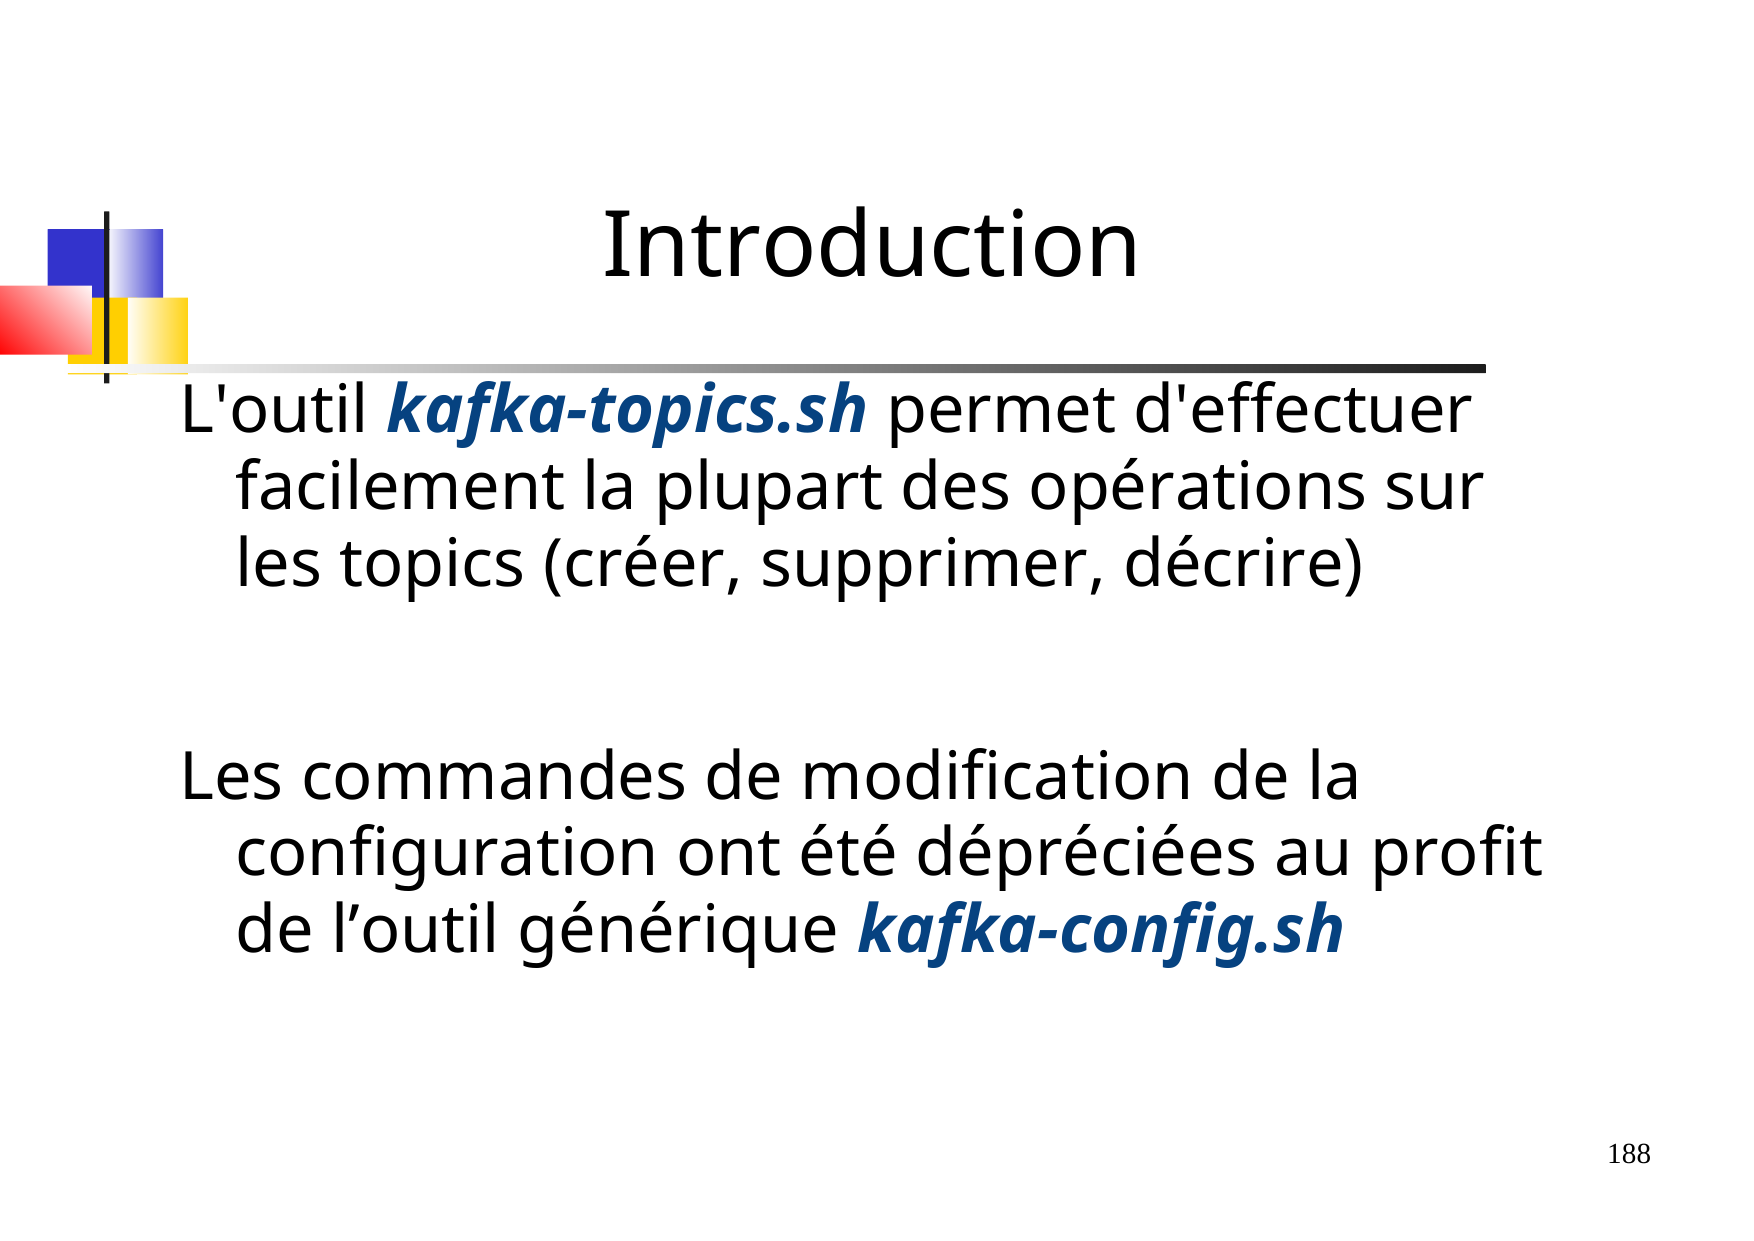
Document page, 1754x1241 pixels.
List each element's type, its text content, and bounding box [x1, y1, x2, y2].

title Introduction [179, 139, 1567, 351]
list L'outil kafka-topics.sh permet d'effectuer facilement la plupart des opérations sur les topics (créer, supprimer, décrire) Les commandes de modification de la configuration ont été dépréciées au profit de l’outil générique kafka-config.sh [179, 371, 1567, 1091]
